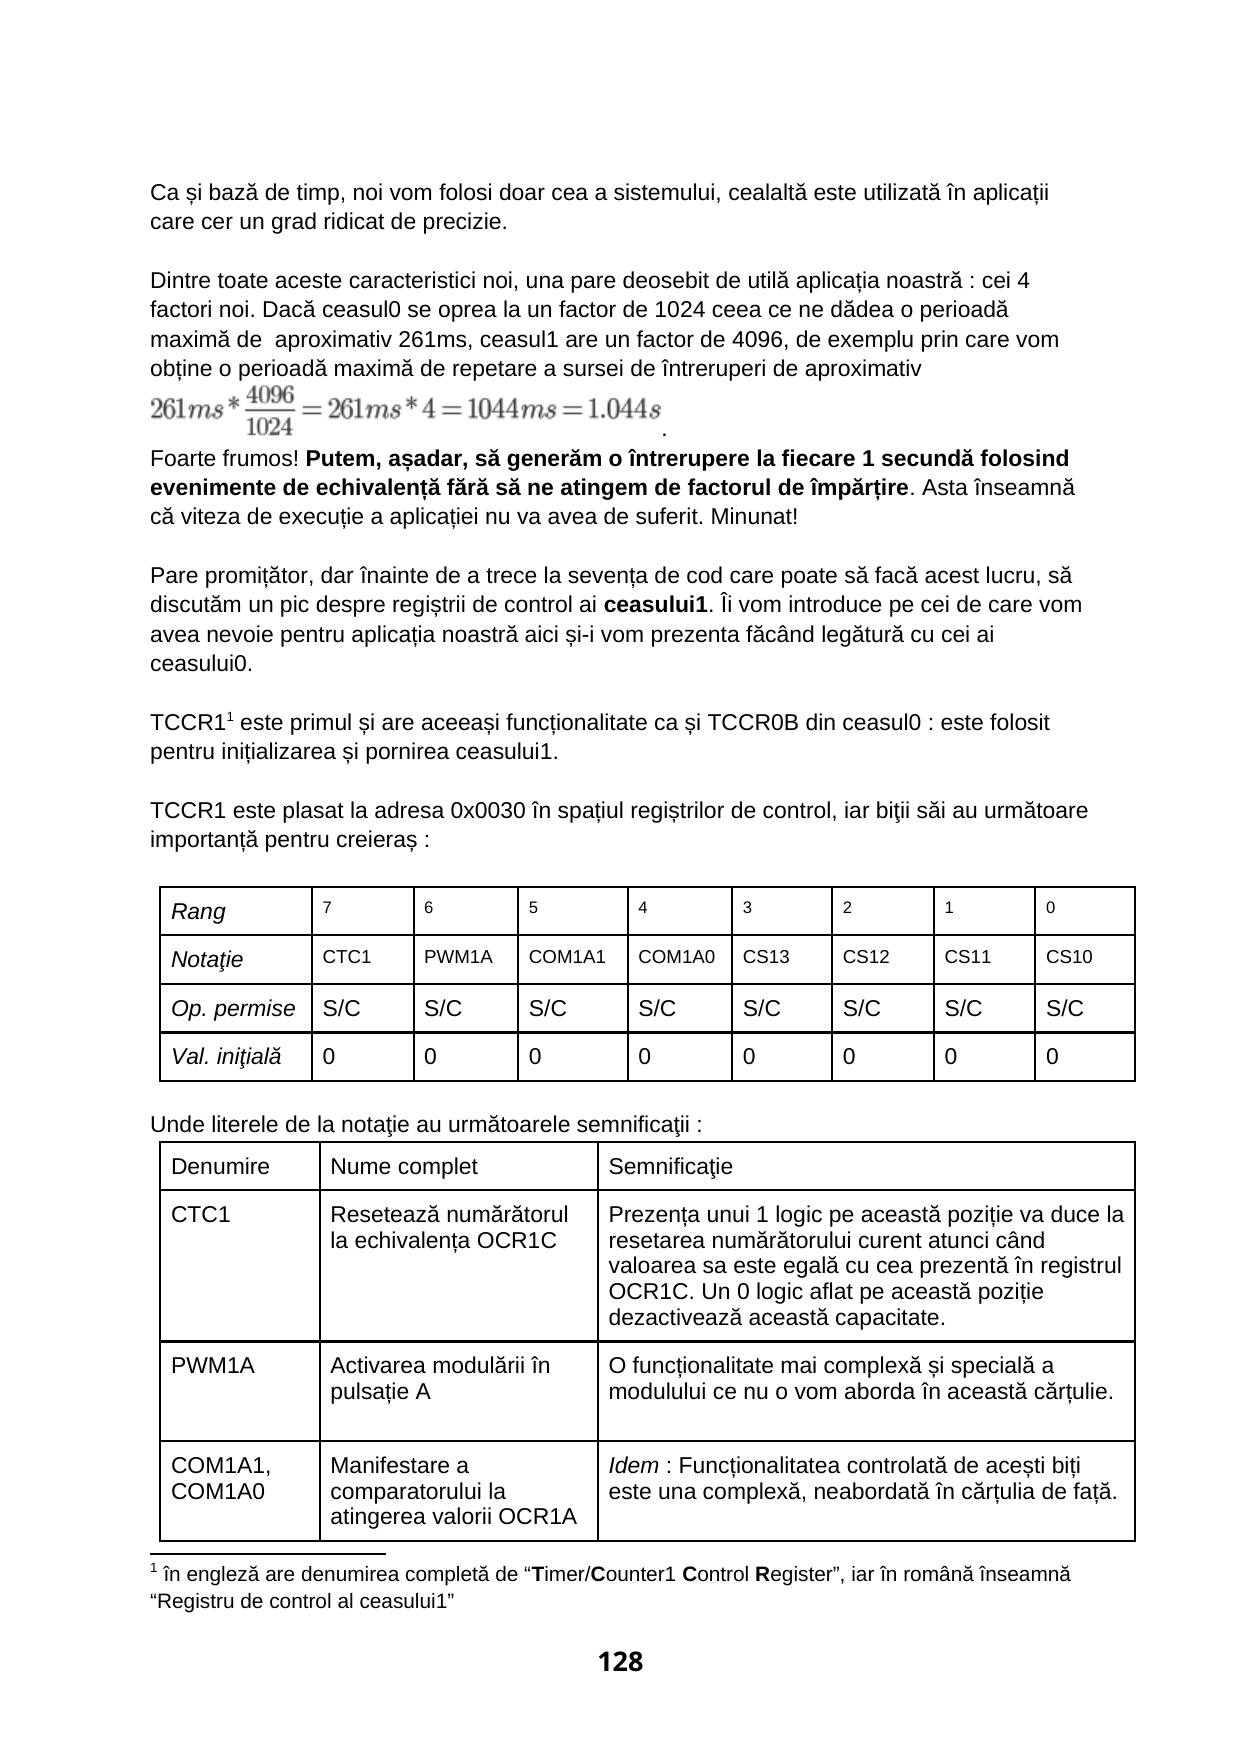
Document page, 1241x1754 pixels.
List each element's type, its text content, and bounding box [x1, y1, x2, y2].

table_cell 0 [1036, 1034, 1134, 1080]
table_header 0 [1036, 888, 1134, 934]
table_header Rang [161, 888, 311, 934]
table_header 2 [833, 888, 933, 934]
table_cell S/C [629, 985, 731, 1031]
text în engleză are denumirea completă de “Timer/Counter1 Control Register”, iar în română înseamnă “Registru de control al ceasului1” [150, 1561, 1091, 1613]
table_cell COM1A1, COM1A0 [161, 1442, 319, 1540]
table_cell S/C [1036, 985, 1134, 1031]
table_cell 0 [629, 1034, 731, 1080]
table_header 3 [733, 888, 831, 934]
table_header 6 [415, 888, 517, 934]
table_cell PWM1A [161, 1343, 319, 1440]
table_header Nume complet [321, 1143, 597, 1189]
table_cell 0 [833, 1034, 933, 1080]
table_header 4 [629, 888, 731, 934]
table_cell CTC1 [161, 1191, 319, 1340]
table_cell O funcționalitate mai complexă și specială a modulului ce nu o vom aborda în această cărțulie. [599, 1343, 1134, 1440]
table_header Denumire [161, 1143, 319, 1189]
table_cell 0 [935, 1034, 1034, 1080]
table_cell 0 [313, 1034, 413, 1080]
text Unde literele de la notaţie au următoarele semnificaţii : [150, 1111, 1091, 1137]
table_cell Op. permise [161, 985, 311, 1031]
table_cell CS13 [733, 936, 831, 983]
table_cell Notaţie [161, 936, 311, 983]
table_cell 0 [519, 1034, 627, 1080]
table_header 5 [519, 888, 627, 934]
table_cell CTC1 [313, 936, 413, 983]
table_cell Idem : Funcționalitatea controlată de acești biți este una complexă, neabordată în cărțulia de față. [599, 1442, 1134, 1540]
text Dintre toate aceste caracteristici noi, una pare deosebit de utilă aplicația noastră : cei 4 factori noi. Dacă ceasul0 se oprea la un factor de 1024 ceea ce ne dădea o perioadă maximă de aproximativ 261ms, ceasul1 are un factor de 4096, de exemplu prin care vom obține o perioadă maximă de repetare a sursei de întreruperi de aproximativ . [150, 267, 1091, 441]
table_cell Activarea modulării în pulsație A [321, 1343, 597, 1440]
table_cell S/C [415, 985, 517, 1031]
table_cell S/C [313, 985, 413, 1031]
table_cell Val. iniţială [161, 1034, 311, 1080]
text Foarte frumos! Putem, așadar, să generăm o întrerupere la fiecare 1 secundă folosind evenimente de echivalență fără să ne atingem de factorul de împărțire. Asta înseamnă că viteza de execuție a aplicației nu va avea de suferit. Minunat! [150, 445, 1091, 529]
table_cell 0 [733, 1034, 831, 1080]
table_cell S/C [935, 985, 1034, 1031]
table_cell CS10 [1036, 936, 1134, 983]
table_cell Manifestare a comparatorului la atingerea valorii OCR1A [321, 1442, 597, 1540]
table_cell CS11 [935, 936, 1034, 983]
table_cell COM1A0 [629, 936, 731, 983]
table_cell Prezența unui 1 logic pe această poziție va duce la resetarea numărătorului curent atunci când valoarea sa este egală cu cea prezentă în registrul OCR1C. Un 0 logic aflat pe această poziție dezactivează această capacitate. [599, 1191, 1134, 1340]
text TCCR1 este primul și are aceeași funcționalitate ca și TCCR0B din ceasul0 : este folosit pentru inițializarea și pornirea ceasului1. [150, 709, 1091, 764]
table_cell S/C [519, 985, 627, 1031]
picture [150, 385, 661, 437]
table_cell PWM1A [415, 936, 517, 983]
text TCCR1 este plasat la adresa 0x0030 în spațiul regiștrilor de control, iar biţii săi au următoare importanță pentru creieraș : [150, 798, 1091, 853]
table_header 1 [935, 888, 1034, 934]
text Pare promițător, dar înainte de a trece la sevența de cod care poate să facă acest lucru, să discutăm un pic despre regiștrii de control ai ceasului1. Îi vom introduce pe cei de care vom avea nevoie pentru aplicația noastră aici și-i vom prezenta făcând legătură cu cei ai ceasului0. [150, 563, 1091, 676]
table_cell S/C [833, 985, 933, 1031]
table_header Semnificaţie [599, 1143, 1134, 1189]
table_cell S/C [733, 985, 831, 1031]
table_cell 0 [415, 1034, 517, 1080]
table_cell COM1A1 [519, 936, 627, 983]
table_cell CS12 [833, 936, 933, 983]
text Ca și bază de timp, noi vom folosi doar cea a sistemului, cealaltă este utilizată în aplicații care cer un grad ridicat de precizie. [150, 179, 1091, 234]
table_header 7 [313, 888, 413, 934]
table_cell Resetează numărătorul la echivalența OCR1C [321, 1191, 597, 1340]
